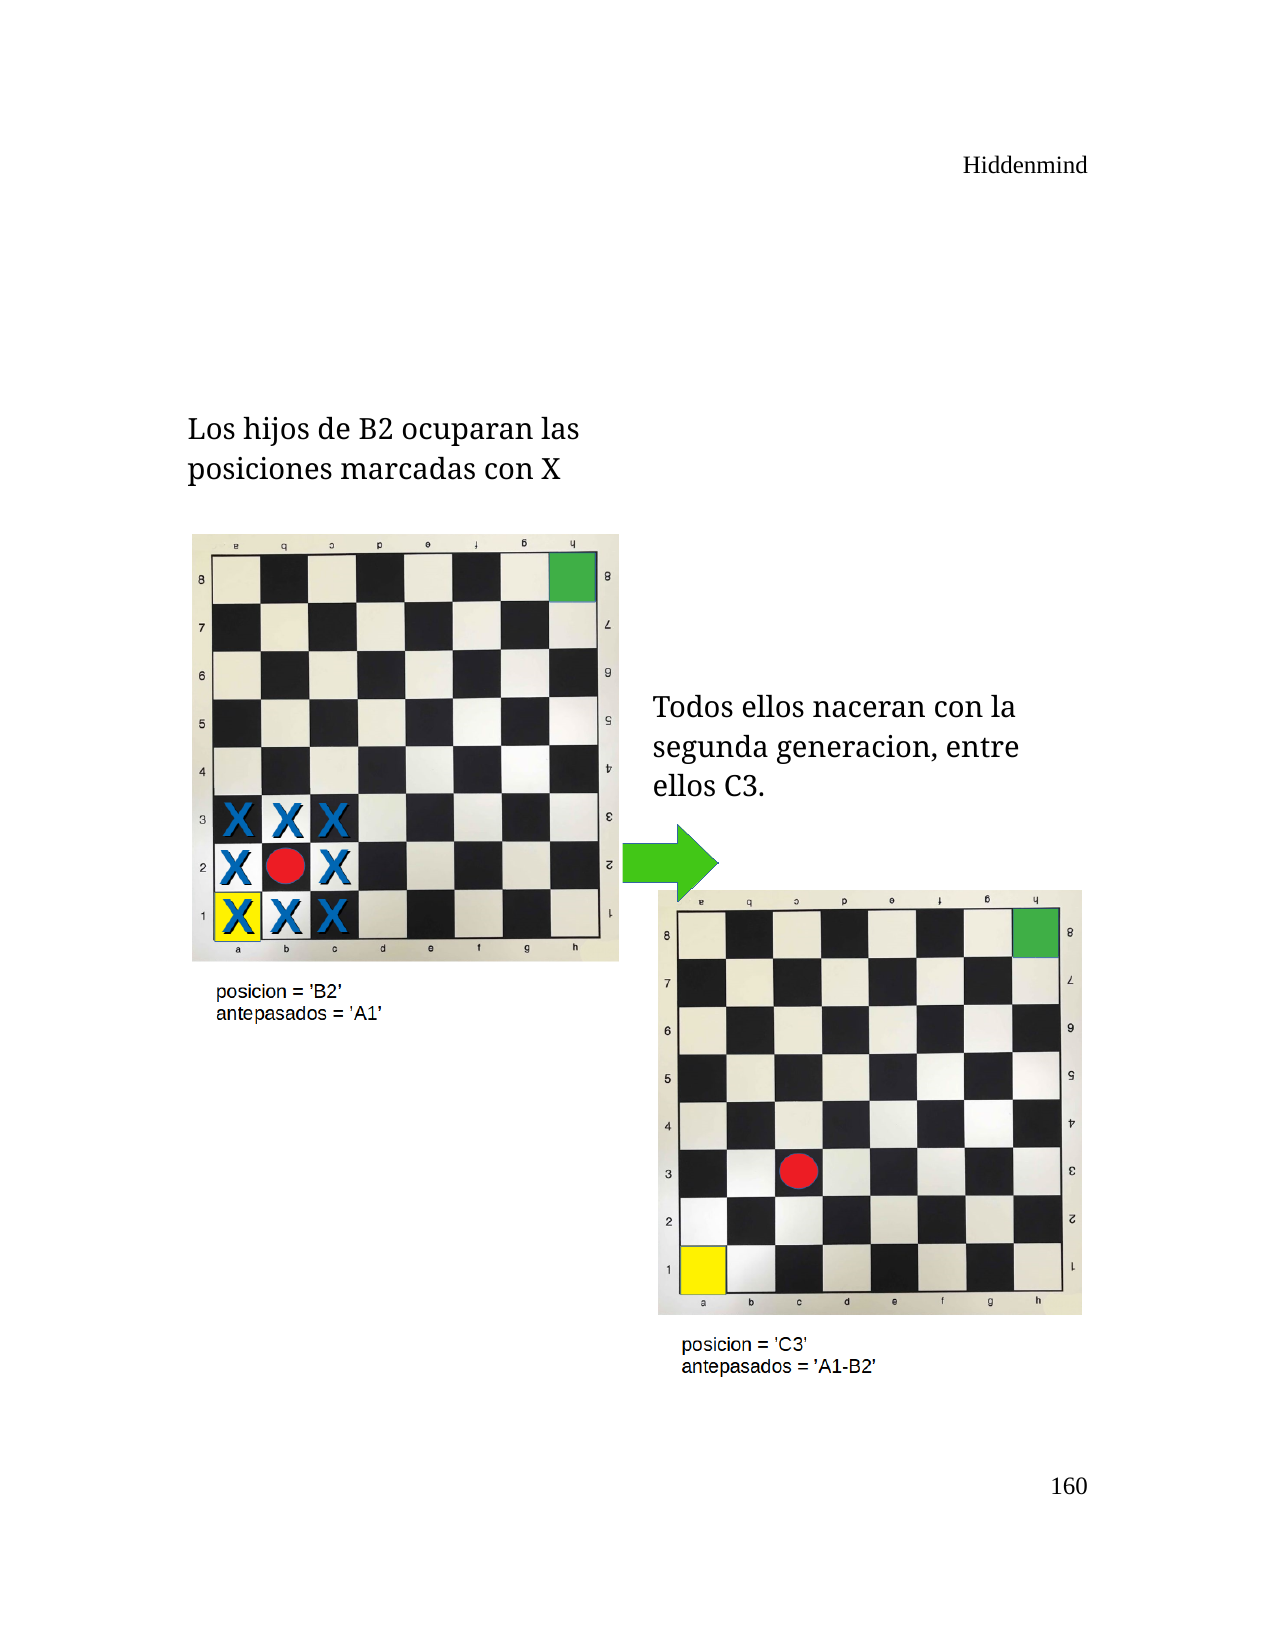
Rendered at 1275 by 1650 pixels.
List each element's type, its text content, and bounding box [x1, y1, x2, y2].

text Los hijos de B2 ocuparan las posiciones marcadas con X [187, 408, 622, 488]
text Todos ellos naceran con la segunda generacion, entre ellos C3. [652, 686, 1087, 805]
picture [187, 527, 623, 1026]
picture [652, 884, 1088, 1382]
